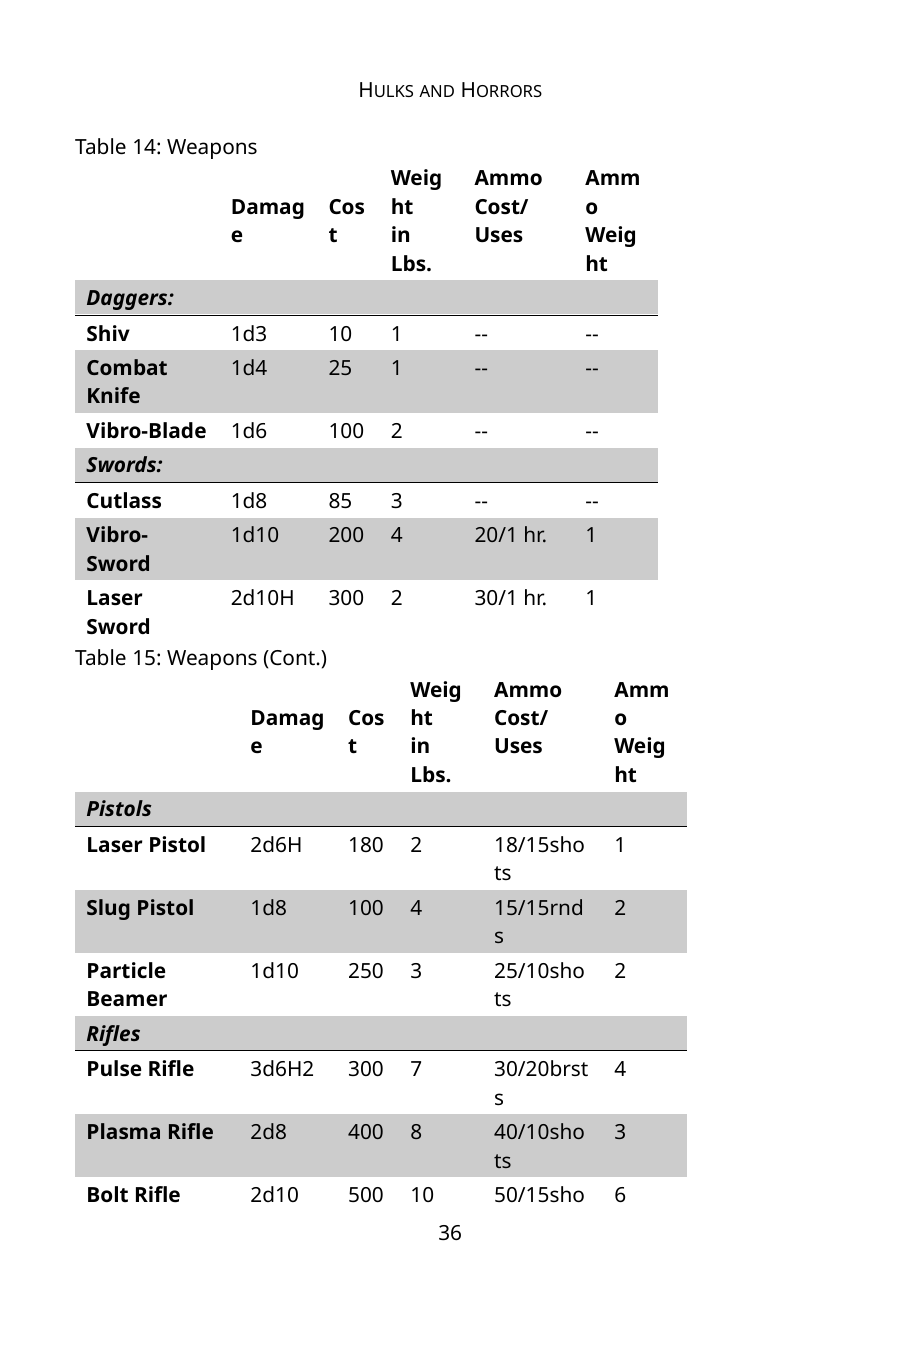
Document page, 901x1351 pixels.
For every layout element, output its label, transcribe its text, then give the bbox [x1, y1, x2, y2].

table_cell 4 [603, 1051, 687, 1114]
table_cell 20/1 hr. [463, 518, 574, 580]
table_cell 50/15sho [483, 1177, 603, 1212]
table_cell 4 [379, 518, 463, 580]
table_cell Combat Knife [75, 350, 219, 413]
table_cell 180 [337, 827, 399, 890]
table_header Damage [219, 160, 317, 280]
table_cell 15/15rnds [483, 890, 603, 953]
text Table 14: Weapons [75, 132, 825, 160]
table_cell [483, 792, 603, 826]
table_header [75, 160, 219, 280]
table_cell [574, 448, 658, 482]
table_cell 2d8 [239, 1114, 337, 1177]
table_cell Vibro-Blade [75, 413, 219, 447]
table_cell 10 [399, 1177, 483, 1212]
table_header Ammo Cost/Uses [483, 672, 603, 792]
table_cell [239, 1016, 337, 1050]
table_cell 1 [574, 580, 658, 643]
table_cell 2d10 [239, 1177, 337, 1212]
table_cell Rifles [75, 1016, 239, 1050]
table_cell 3 [379, 483, 463, 517]
table_cell 3d6H2 [239, 1051, 337, 1114]
table_cell Laser Pistol [75, 827, 239, 890]
table_cell [337, 792, 399, 826]
table_cell 100 [337, 890, 399, 953]
table_cell 1 [379, 350, 463, 413]
table_cell 7 [399, 1051, 483, 1114]
table_cell 500 [337, 1177, 399, 1212]
table_cell 10 [317, 316, 379, 350]
table_cell -- [574, 413, 658, 447]
table_cell 30/20brsts [483, 1051, 603, 1114]
table_cell 2d10H [219, 580, 317, 643]
table_cell [317, 448, 379, 482]
table_cell 30/1 hr. [463, 580, 574, 643]
table_cell Swords: [75, 448, 219, 482]
table_cell [239, 792, 337, 826]
table_header Weight in Lbs. [399, 672, 483, 792]
table_header Ammo Cost/Uses [463, 160, 574, 280]
table_cell [483, 1016, 603, 1050]
table_cell Laser Sword [75, 580, 219, 643]
table_cell Cutlass [75, 483, 219, 517]
table_cell 3 [603, 1114, 687, 1177]
table_cell 2 [603, 953, 687, 1016]
table_cell 1d10 [239, 953, 337, 1016]
table_cell 18/15shots [483, 827, 603, 890]
table_cell Daggers: [75, 280, 219, 314]
table_header Ammo Weight [603, 672, 687, 792]
table_cell Bolt Rifle [75, 1177, 239, 1212]
table_cell 2 [603, 890, 687, 953]
table_cell Plasma Rifle [75, 1114, 239, 1177]
table_cell 1d8 [219, 483, 317, 517]
table_cell 2 [399, 827, 483, 890]
table_cell 8 [399, 1114, 483, 1177]
table_cell 1 [379, 316, 463, 350]
table_cell Slug Pistol [75, 890, 239, 953]
table_header Cost [317, 160, 379, 280]
table_header Damage [239, 672, 337, 792]
table_cell [379, 280, 463, 314]
table_cell 200 [317, 518, 379, 580]
table_cell -- [463, 316, 574, 350]
table_header Ammo Weight [574, 160, 658, 280]
table_cell 6 [603, 1177, 687, 1212]
table_cell -- [574, 350, 658, 413]
table_cell 4 [399, 890, 483, 953]
table_cell 25/10shots [483, 953, 603, 1016]
table_cell 300 [317, 580, 379, 643]
table_cell 1d6 [219, 413, 317, 447]
table_cell 250 [337, 953, 399, 1016]
table_cell 1d4 [219, 350, 317, 413]
table_cell Pulse Rifle [75, 1051, 239, 1114]
table_cell [603, 1016, 687, 1050]
table_cell Vibro-Sword [75, 518, 219, 580]
table_cell 1 [574, 518, 658, 580]
table_cell 1d3 [219, 316, 317, 350]
table_cell 400 [337, 1114, 399, 1177]
table_cell [219, 280, 317, 314]
table_cell 2 [379, 413, 463, 447]
table_cell [399, 792, 483, 826]
table_cell Pistols [75, 792, 239, 826]
table_cell [463, 280, 574, 314]
table_cell [337, 1016, 399, 1050]
table_cell [463, 448, 574, 482]
table_header Weight in Lbs. [379, 160, 463, 280]
text Table 15: Weapons (Cont.) [75, 643, 825, 672]
table_cell 1d10 [219, 518, 317, 580]
table_cell -- [463, 350, 574, 413]
table_cell -- [463, 413, 574, 447]
table_cell 85 [317, 483, 379, 517]
table_cell [317, 280, 379, 314]
table_cell 100 [317, 413, 379, 447]
table_cell 1d8 [239, 890, 337, 953]
table_cell [603, 792, 687, 826]
table_cell 2d6H [239, 827, 337, 890]
table_cell -- [463, 483, 574, 517]
table_header [75, 672, 239, 792]
table_cell 2 [379, 580, 463, 643]
table_cell Shiv [75, 316, 219, 350]
table_cell 300 [337, 1051, 399, 1114]
table_cell [399, 1016, 483, 1050]
table_cell [574, 280, 658, 314]
table_cell 25 [317, 350, 379, 413]
table_cell -- [574, 483, 658, 517]
table_cell [379, 448, 463, 482]
table_cell 1 [603, 827, 687, 890]
table_cell [219, 448, 317, 482]
table_cell 40/10shots [483, 1114, 603, 1177]
table_header Cost [337, 672, 399, 792]
table_cell -- [574, 316, 658, 350]
table_cell 3 [399, 953, 483, 1016]
table_cell Particle Beamer [75, 953, 239, 1016]
